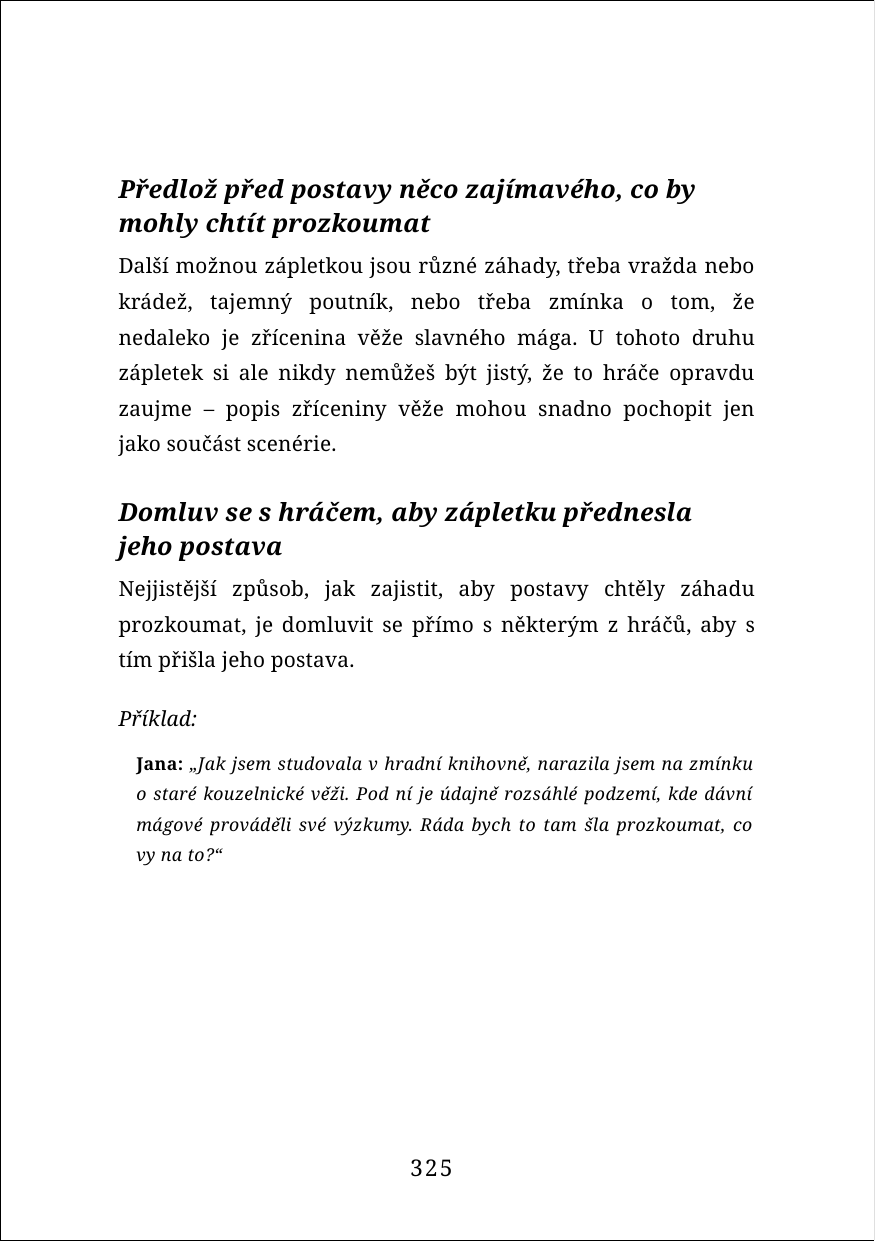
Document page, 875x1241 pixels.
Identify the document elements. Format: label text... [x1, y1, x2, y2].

subtitle Domluv se s hráčem, aby zápletku přednesla jeho postava [118, 494, 756, 562]
text Příklad: [118, 704, 756, 733]
subtitle Předlož před postavy něco zajímavého, co by mohly chtít prozkoumat [118, 172, 756, 240]
text Nejjistější způsob, jak zajistit, aby postavy chtěly záhadu prozkoumat, je domluvit se přímo s některým z hráčů, aby s tím přišla jeho postava. [118, 574, 756, 674]
text Jana: „Jak jsem studovala v hradní knihovně, narazila jsem na zmínku o staré kouzelnické věži. Pod ní je údajně rozsáhlé podzemí, kde dávní mágové prováděli své výzkumy. Ráda bych to tam šla prozkoumat, co vy na to?“ [136, 752, 756, 866]
text Další možnou zápletkou jsou různé záhady, třeba vražda nebo krádež, tajemný poutník, nebo třeba zmínka o tom, že nedaleko je zřícenina věže slavného mága. U tohoto druhu zápletek si ale nikdy nemůžeš být jistý, že to hráče opravdu zaujme – popis zříceniny věže mohou snadno pochopit jen jako součást scenérie. [118, 252, 756, 458]
